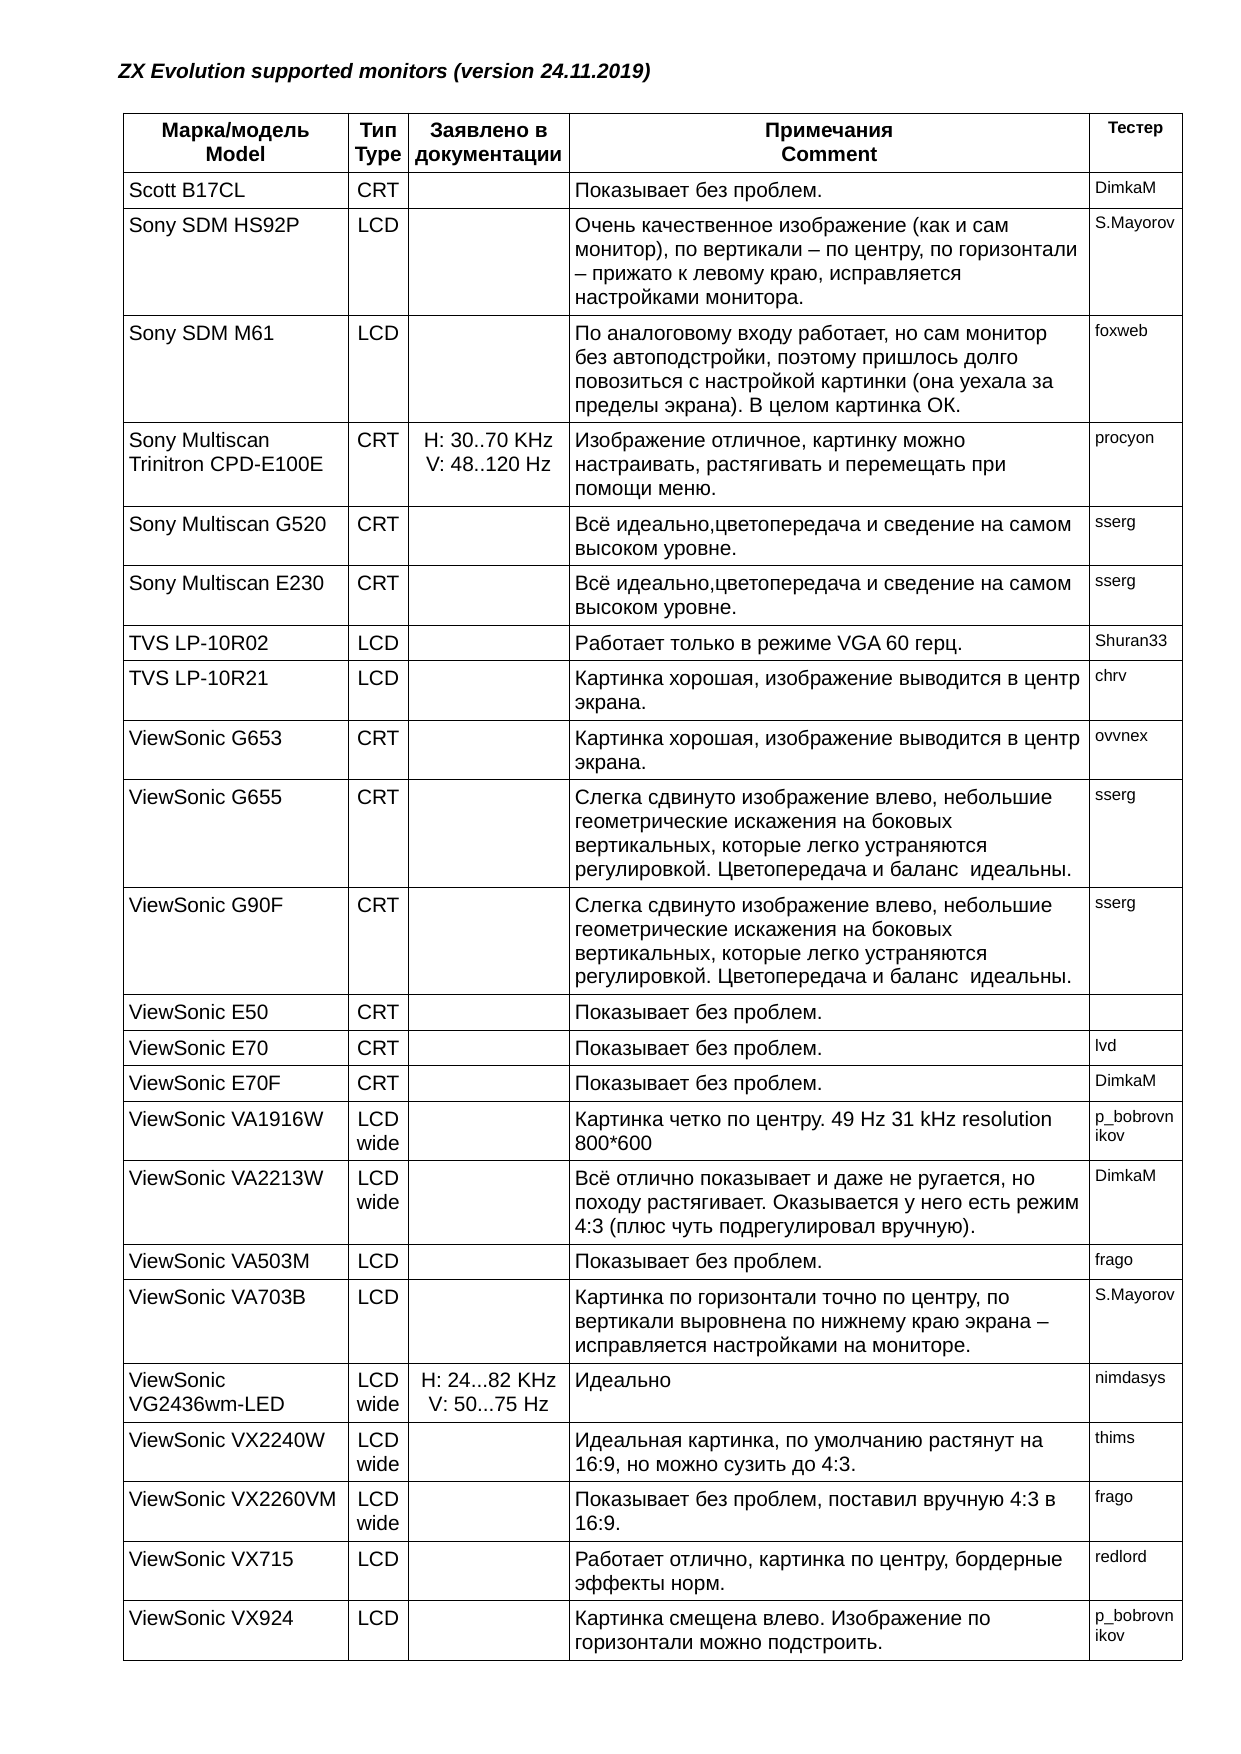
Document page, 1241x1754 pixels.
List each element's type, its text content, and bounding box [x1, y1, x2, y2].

table_cell [409, 780, 569, 887]
table_cell DimkaM [1090, 173, 1182, 207]
table_cell LCD wide [349, 1102, 408, 1160]
table_cell Картинка хорошая, изображение выводится в центр экрана. [570, 661, 1089, 720]
table_cell Всё идеально,цветопередача и сведение на самом высоком уровне. [570, 507, 1089, 565]
table_cell sserg [1090, 780, 1182, 887]
table_cell ViewSonic VG2436wm-LED [124, 1364, 348, 1422]
table_cell Работает только в режиме VGA 60 герц. [570, 626, 1089, 660]
table_cell Показывает без проблем, поставил вручную 4:3 в 16:9. [570, 1482, 1089, 1541]
table_cell CRT [349, 1031, 408, 1065]
table_cell ViewSonic G653 [124, 721, 348, 779]
table_cell CRT [349, 507, 408, 565]
table_cell H: 30..70 KHz V: 48..120 Hz [409, 423, 569, 506]
table_cell nimdasys [1090, 1364, 1182, 1422]
table_cell ViewSonic VX715 [124, 1542, 348, 1600]
table_cell H: 24...82 KHz V: 50...75 Hz [409, 1364, 569, 1422]
table_cell ovvnex [1090, 721, 1182, 779]
table_cell ViewSonic E50 [124, 995, 348, 1029]
table_cell Идеальная картинка, по умолчанию растянут на 16:9, но можно сузить до 4:3. [570, 1423, 1089, 1481]
table_cell p_bobrovnikov [1090, 1102, 1182, 1160]
table_header Тестер [1090, 114, 1182, 172]
table_cell LCD wide [349, 1423, 408, 1481]
table_cell LCD wide [349, 1482, 408, 1541]
table_cell Работает отлично, картинка по центру, бордерные эффекты норм. [570, 1542, 1089, 1600]
table_cell Sony SDM M61 [124, 316, 348, 422]
table_cell Картинка смещена влево. Изображение по горизонтали можно подстроить. [570, 1601, 1089, 1660]
table_cell [409, 1423, 569, 1481]
table_cell Показывает без проблем. [570, 1245, 1089, 1279]
table_cell frago [1090, 1482, 1182, 1541]
table_cell Scott B17CL [124, 173, 348, 207]
table_cell Изображение отличное, картинку можно настраивать, растягивать и перемещать при помощи меню. [570, 423, 1089, 506]
table_cell Слегка сдвинуто изображение влево, небольшие геометрические искажения на боковых вертикальных, которые легко устраняются регулировкой. Цветопередача и баланс идеальны. [570, 888, 1089, 994]
table_cell sserg [1090, 888, 1182, 994]
table_cell Картинка хорошая, изображение выводится в центр экрана. [570, 721, 1089, 779]
table_header Тип Type [349, 114, 408, 172]
table_cell LCD [349, 1601, 408, 1660]
table_cell Картинка по горизонтали точно по центру, по вертикали выровнена по нижнему краю экрана – исправляется настройками на мониторе. [570, 1280, 1089, 1362]
table_cell [409, 1245, 569, 1279]
table_cell [409, 1031, 569, 1065]
table_cell [409, 1066, 569, 1101]
table_cell foxweb [1090, 316, 1182, 422]
table_cell [409, 566, 569, 625]
table_cell LCD wide [349, 1364, 408, 1422]
table_cell Картинка четко по центру. 49 Hz 31 kHz resolution 800*600 [570, 1102, 1089, 1160]
table_cell [409, 661, 569, 720]
table_cell CRT [349, 888, 408, 994]
table_cell [409, 507, 569, 565]
table_cell ViewSonic G655 [124, 780, 348, 887]
table_cell Sony Multiscan G520 [124, 507, 348, 565]
table_cell LCD [349, 626, 408, 660]
table_cell thims [1090, 1423, 1182, 1481]
table_cell [409, 888, 569, 994]
table_cell Идеально [570, 1364, 1089, 1422]
table_cell LCD [349, 1280, 408, 1362]
table_cell Очень качественное изображение (как и сам монитор), по вертикали – по центру, по горизонтали – прижато к левому краю, исправляется настройками монитора. [570, 209, 1089, 315]
table_cell CRT [349, 721, 408, 779]
table_cell CRT [349, 780, 408, 887]
table_cell p_bobrovnikov [1090, 1601, 1182, 1660]
table_cell ViewSonic VA1916W [124, 1102, 348, 1160]
table_cell Показывает без проблем. [570, 1066, 1089, 1101]
table_cell LCD [349, 661, 408, 720]
table_cell procyon [1090, 423, 1182, 506]
table_cell Всё идеально,цветопередача и сведение на самом высоком уровне. [570, 566, 1089, 625]
table_header Заявлено в документации [409, 114, 569, 172]
table_cell ViewSonic VX2240W [124, 1423, 348, 1481]
table_cell ViewSonic VA703B [124, 1280, 348, 1362]
table_cell LCD [349, 209, 408, 315]
table_cell [409, 1542, 569, 1600]
table_cell redlord [1090, 1542, 1182, 1600]
table_cell S.Mayorov [1090, 209, 1182, 315]
table_cell [1090, 995, 1182, 1029]
table_cell Sony Multiscan Trinitron CPD-E100E [124, 423, 348, 506]
table_cell Sony Multiscan E230 [124, 566, 348, 625]
table_cell [409, 721, 569, 779]
table_cell [409, 995, 569, 1029]
table_cell DimkaM [1090, 1066, 1182, 1101]
table_cell ViewSonic VX924 [124, 1601, 348, 1660]
table_cell Показывает без проблем. [570, 1031, 1089, 1065]
table_cell LCD [349, 316, 408, 422]
table_header Примечания Comment [570, 114, 1089, 172]
table_cell TVS LP-10R21 [124, 661, 348, 720]
table_cell LCD wide [349, 1161, 408, 1243]
table_cell CRT [349, 995, 408, 1029]
table_cell sserg [1090, 566, 1182, 625]
table_cell ViewSonic G90F [124, 888, 348, 994]
table_cell ViewSonic E70 [124, 1031, 348, 1065]
table_cell ViewSonic VA503M [124, 1245, 348, 1279]
table_cell [409, 1102, 569, 1160]
table_cell Показывает без проблем. [570, 995, 1089, 1029]
table_cell [409, 316, 569, 422]
table_cell lvd [1090, 1031, 1182, 1065]
table_cell Всё отлично показывает и даже не ругается, но походу растягивает. Оказывается у него есть режим 4:3 (плюс чуть подрегулировал вручную). [570, 1161, 1089, 1243]
table_cell CRT [349, 566, 408, 625]
table_cell [409, 209, 569, 315]
table_cell CRT [349, 173, 408, 207]
table_cell ViewSonic VA2213W [124, 1161, 348, 1243]
table_cell DimkaM [1090, 1161, 1182, 1243]
table_cell TVS LP-10R02 [124, 626, 348, 660]
table_cell [409, 1280, 569, 1362]
table_cell [409, 173, 569, 207]
table_cell CRT [349, 1066, 408, 1101]
table_cell sserg [1090, 507, 1182, 565]
table_cell CRT [349, 423, 408, 506]
table_header Марка/модель Model [124, 114, 348, 172]
table_cell По аналоговому входу работает, но сам монитор без автоподстройки, поэтому пришлось долго повозиться с настройкой картинки (она уехала за пределы экрана). В целом картинка ОК. [570, 316, 1089, 422]
table_cell frago [1090, 1245, 1182, 1279]
table_cell ViewSonic VX2260VM [124, 1482, 348, 1541]
table_cell Sony SDM HS92P [124, 209, 348, 315]
table_cell [409, 626, 569, 660]
table_cell Слегка сдвинуто изображение влево, небольшие геометрические искажения на боковых вертикальных, которые легко устраняются регулировкой. Цветопередача и баланс идеальны. [570, 780, 1089, 887]
table_cell [409, 1161, 569, 1243]
table_cell [409, 1601, 569, 1660]
table_cell Показывает без проблем. [570, 173, 1089, 207]
table_cell LCD [349, 1245, 408, 1279]
table_cell ViewSonic E70F [124, 1066, 348, 1101]
table_cell [409, 1482, 569, 1541]
table_cell S.Mayorov [1090, 1280, 1182, 1362]
table_cell LCD [349, 1542, 408, 1600]
table_cell chrv [1090, 661, 1182, 720]
table_cell Shuran33 [1090, 626, 1182, 660]
